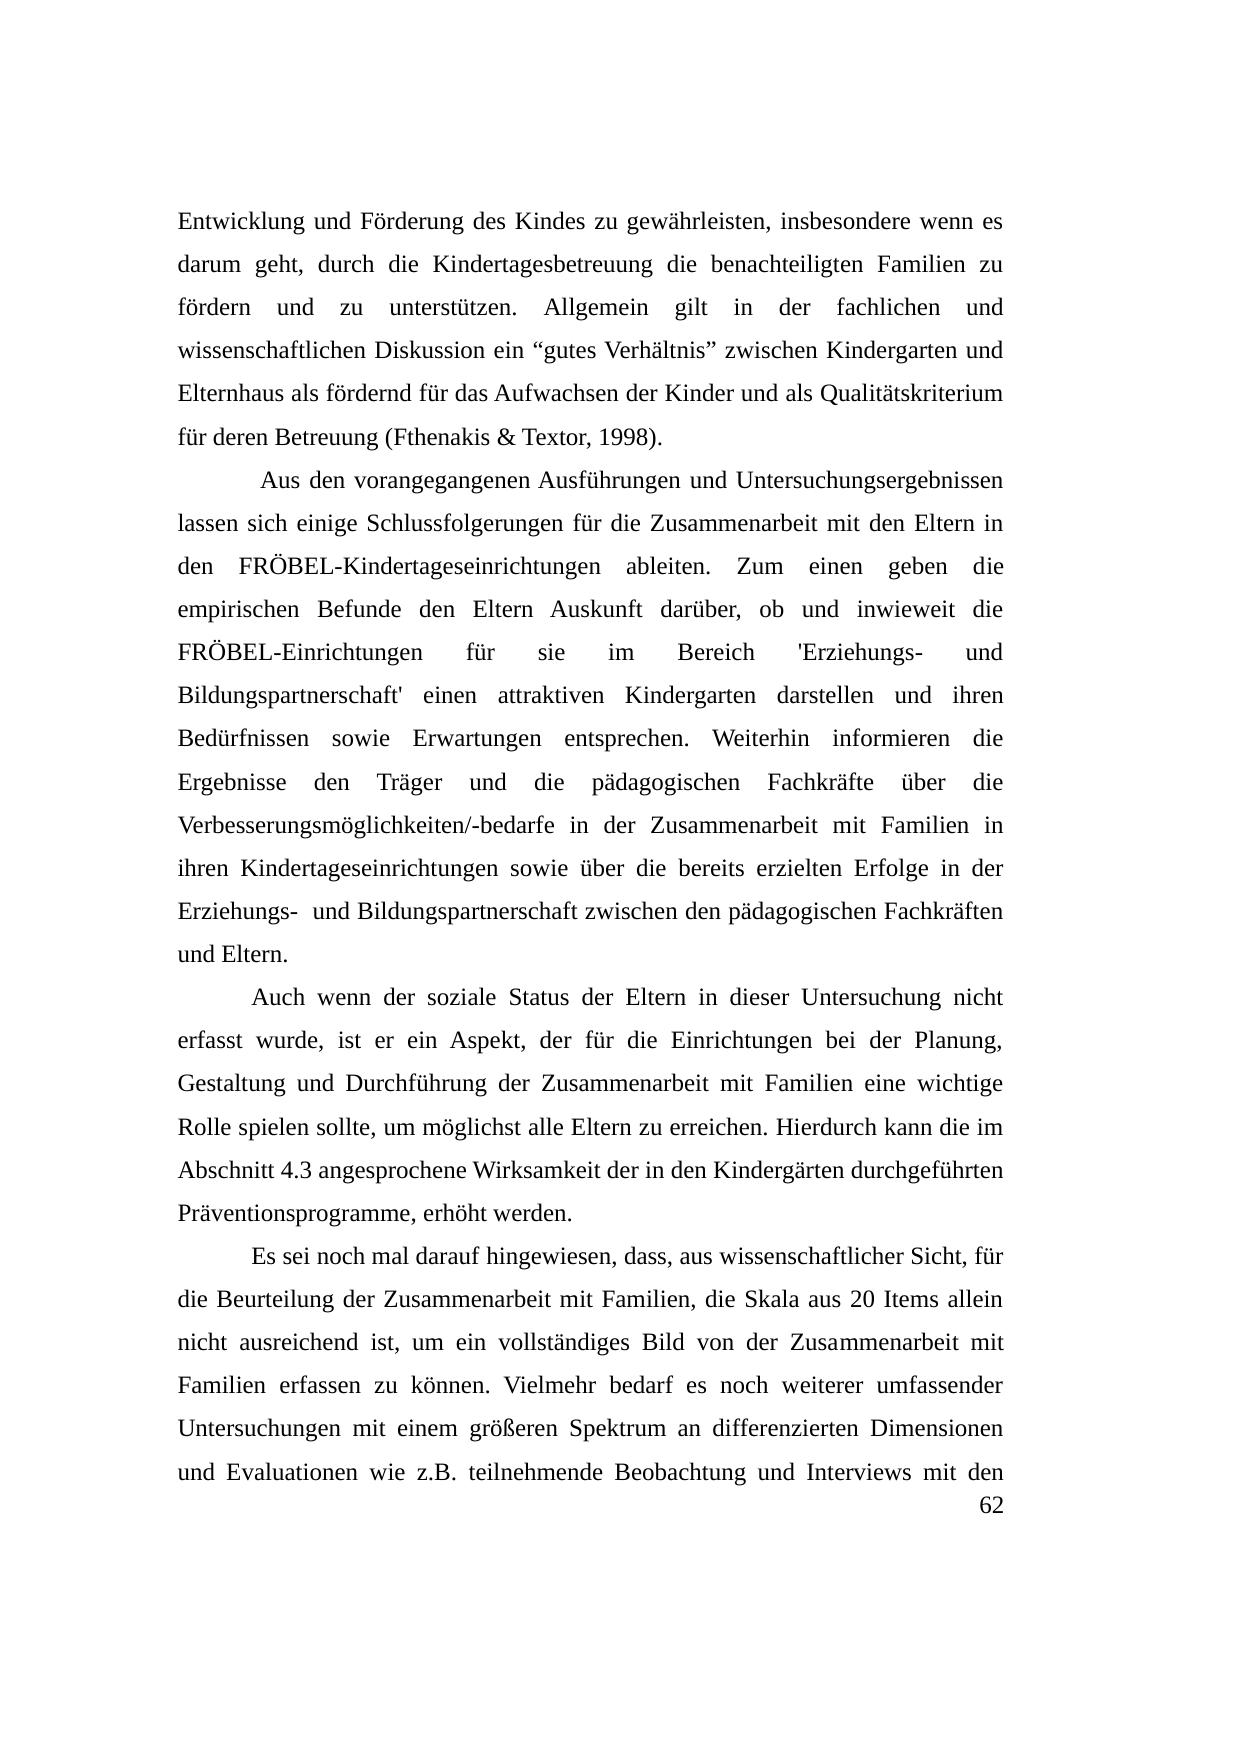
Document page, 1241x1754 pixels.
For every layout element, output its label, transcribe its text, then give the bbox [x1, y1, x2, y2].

text Entwicklung und Förderung des Kindes zu gewährleisten, insbesondere wenn es darum geht, durch die Kindertagesbetreuung die benachteiligten Familien zu fördern und zu unterstützen. Allgemein gilt in der fachlichen und wissenschaftlichen Diskussion ein “gutes Verhältnis” zwischen Kindergarten und Elternhaus als fördernd für das Aufwachsen der Kinder und als Qualitätskriterium für deren Betreuung (Fthenakis & Textor, 1998). [177, 206, 1004, 450]
text Es sei noch mal darauf hingewiesen, dass, aus wissenschaftlicher Sicht, für die Beurteilung der Zusammenarbeit mit Familien, die Skala aus 20 Items allein nicht ausreichend ist, um ein vollständiges Bild von der Zusammenarbeit mit Familien erfassen zu können. Vielmehr bedarf es noch weiterer umfassender Untersuchungen mit einem größeren Spektrum an differenzierten Dimensionen und Evaluationen wie z.B. teilnehmende Beobachtung und Interviews mit den [177, 1241, 1004, 1485]
text Auch wenn der soziale Status der Eltern in dieser Untersuchung nicht erfasst wurde, ist er ein Aspekt, der für die Einrichtungen bei der Planung, Gestaltung und Durchführung der Zusammenarbeit mit Familien eine wichtige Rolle spielen sollte, um möglichst alle Eltern zu erreichen. Hierdurch kann die im Abschnitt 4.3 angesprochene Wirksamkeit der in den Kindergärten durchgeführten Präventionsprogramme, erhöht werden. [177, 982, 1004, 1227]
text Aus den vorangegangenen Ausführungen und Untersuchungsergebnissen lassen sich einige Schlussfolgerungen für die Zusammenarbeit mit den Eltern in den FRÖBEL-Kindertageseinrichtungen ableiten. Zum einen geben die empirischen Befunde den Eltern Auskunft darüber, ob und inwieweit die FRÖBEL-Einrichtungen für sie im Bereich 'Erziehungs- und Bildungspartnerschaft' einen attraktiven Kindergarten darstellen und ihren Bedürfnissen sowie Erwartungen entsprechen. Weiterhin informieren die Ergebnisse den Träger und die pädagogischen Fachkräfte über die Verbesserungsmöglichkeiten/-bedarfe in der Zusammenarbeit mit Familien in ihren Kindertageseinrichtungen sowie über die bereits erzielten Erfolge in der Erziehungs- und Bildungspartnerschaft zwischen den pädagogischen Fachkräften und Eltern. [177, 465, 1004, 968]
